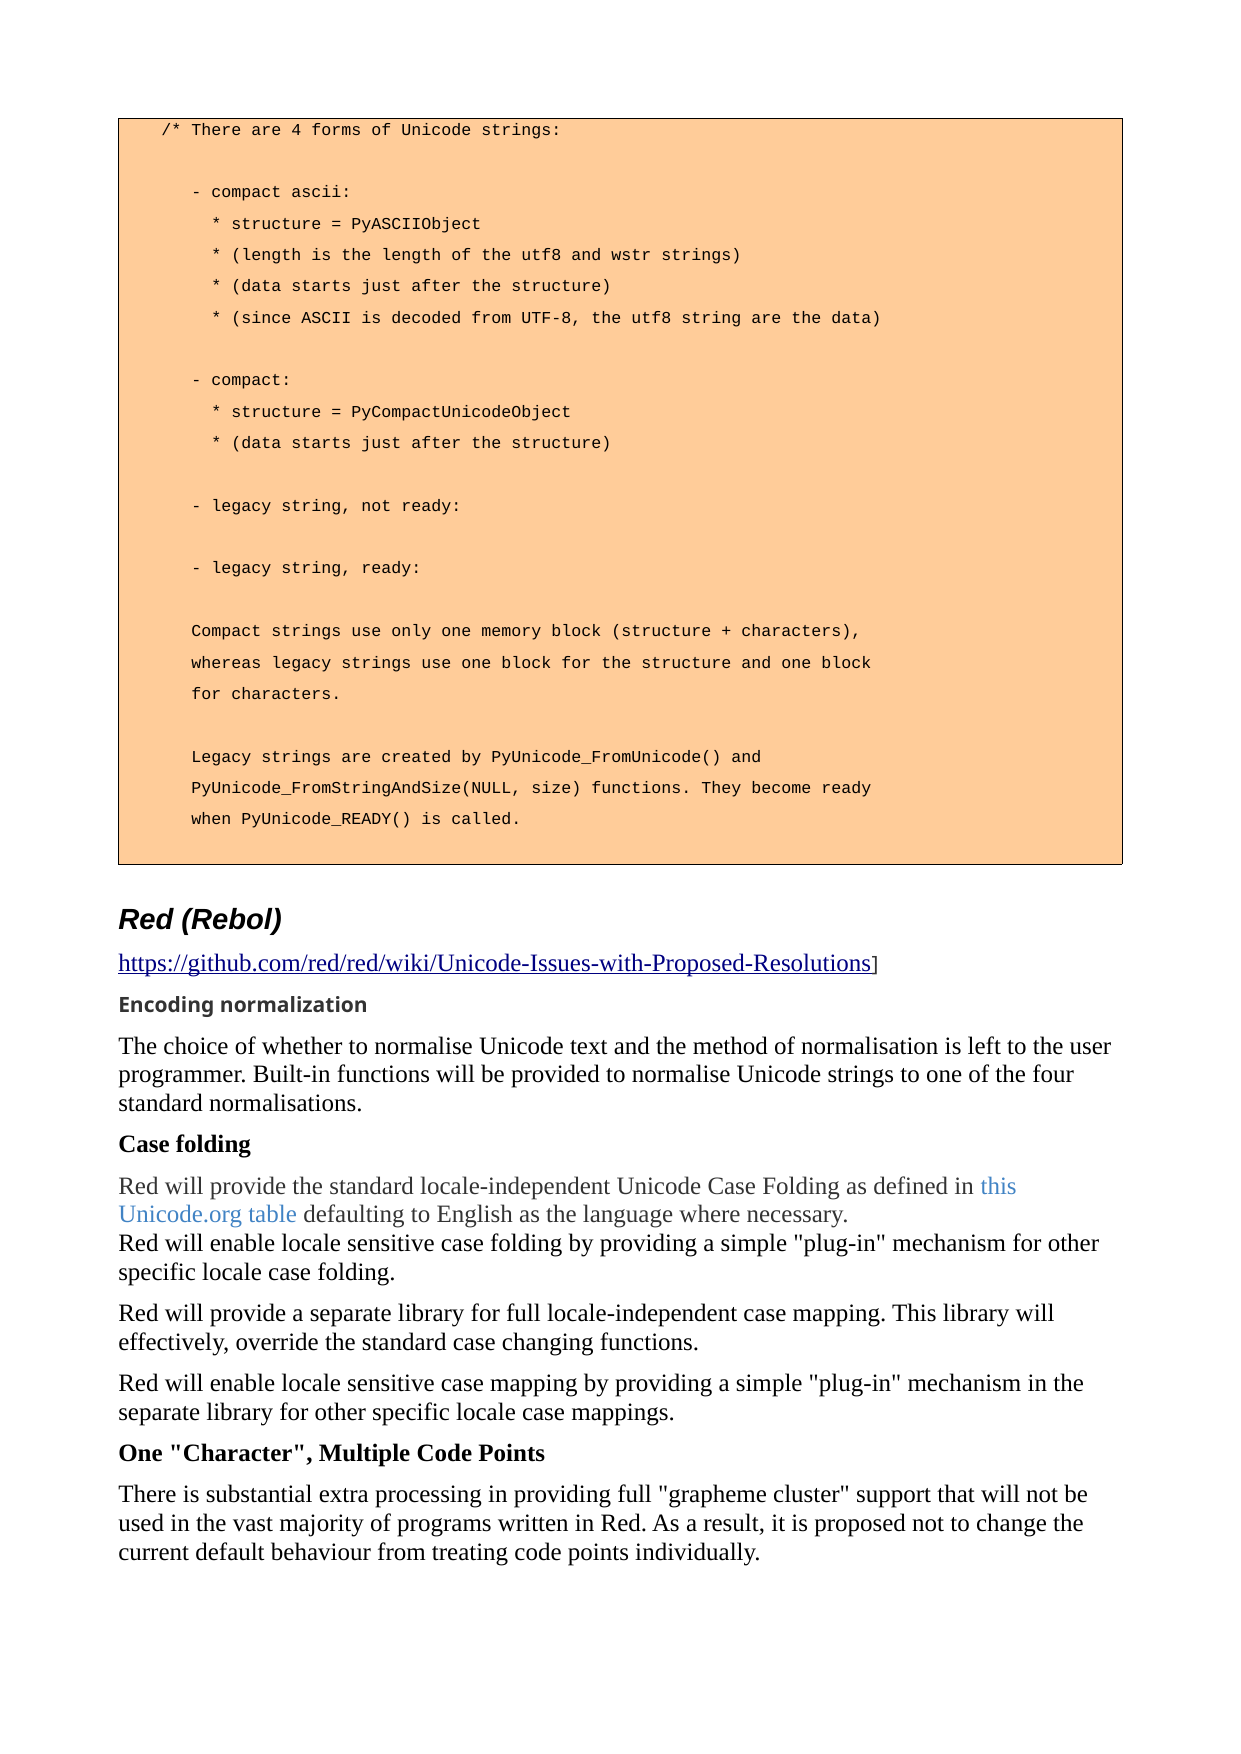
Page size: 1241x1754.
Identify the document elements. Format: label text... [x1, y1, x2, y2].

text - legacy string, not ready: [119, 494, 1122, 516]
text - compact ascii: [119, 181, 1122, 203]
text One "Character", Multiple Code Points [118, 1438, 1122, 1467]
text * (since ASCII is decoded from UTF-8, the utf8 string are the data) [119, 306, 1122, 328]
text - compact: [119, 369, 1122, 391]
text Compact strings use only one memory block (structure + characters), [119, 620, 1122, 642]
text Red will enable locale sensitive case mapping by providing a simple "plug-in" mechanism in the separate library for other specific locale case mappings. [118, 1368, 1122, 1426]
text when PyUnicode_READY() is called. [119, 808, 1122, 830]
text The choice of whether to normalise Unicode text and the method of normalisation is left to the user programmer. Built-in functions will be provided to normalise Unicode strings to one of the four standard normalisations. [118, 1031, 1122, 1117]
subtitle Red (Rebol) [118, 902, 1122, 935]
text * (data starts just after the structure) [119, 432, 1122, 453]
text PyUnicode_FromStringAndSize(NULL, size) functions. They become ready [119, 777, 1122, 798]
text /* There are 4 forms of Unicode strings: [119, 119, 1122, 140]
text * (length is the length of the utf8 and wstr strings) [119, 243, 1122, 265]
text https://github.com/red/red/wiki/Unicode-Issues-with-Proposed-Resolutions] [118, 948, 1122, 977]
text * (data starts just after the structure) [119, 275, 1122, 297]
text whereas legacy strings use one block for the structure and one block [119, 651, 1122, 673]
text - legacy string, ready: [119, 557, 1122, 579]
text * structure = PyCompactUnicodeObject [119, 400, 1122, 422]
text for characters. [119, 682, 1122, 704]
text Case folding [118, 1129, 1122, 1158]
text Red will provide the standard locale-independent Unicode Case Folding as defined in this Unicode.org table defaulting to English as the language where necessary. Red will enable locale sensitive case folding by providing a simple "plug-in" mechanism for other specific locale case folding. [118, 1171, 1122, 1286]
text There is substantial extra processing in providing full "grapheme cluster" support that will not be used in the vast majority of programs written in Red. As a result, it is proposed not to change the current default behaviour from treating code points individually. [118, 1479, 1122, 1566]
text Encoding normalization [118, 990, 1122, 1018]
text * structure = PyASCIIObject [119, 212, 1122, 234]
text Red will provide a separate library for full locale-independent case mapping. This library will effectively, override the standard case changing functions. [118, 1298, 1122, 1356]
text Legacy strings are created by PyUnicode_FromUnicode() and [119, 745, 1122, 767]
